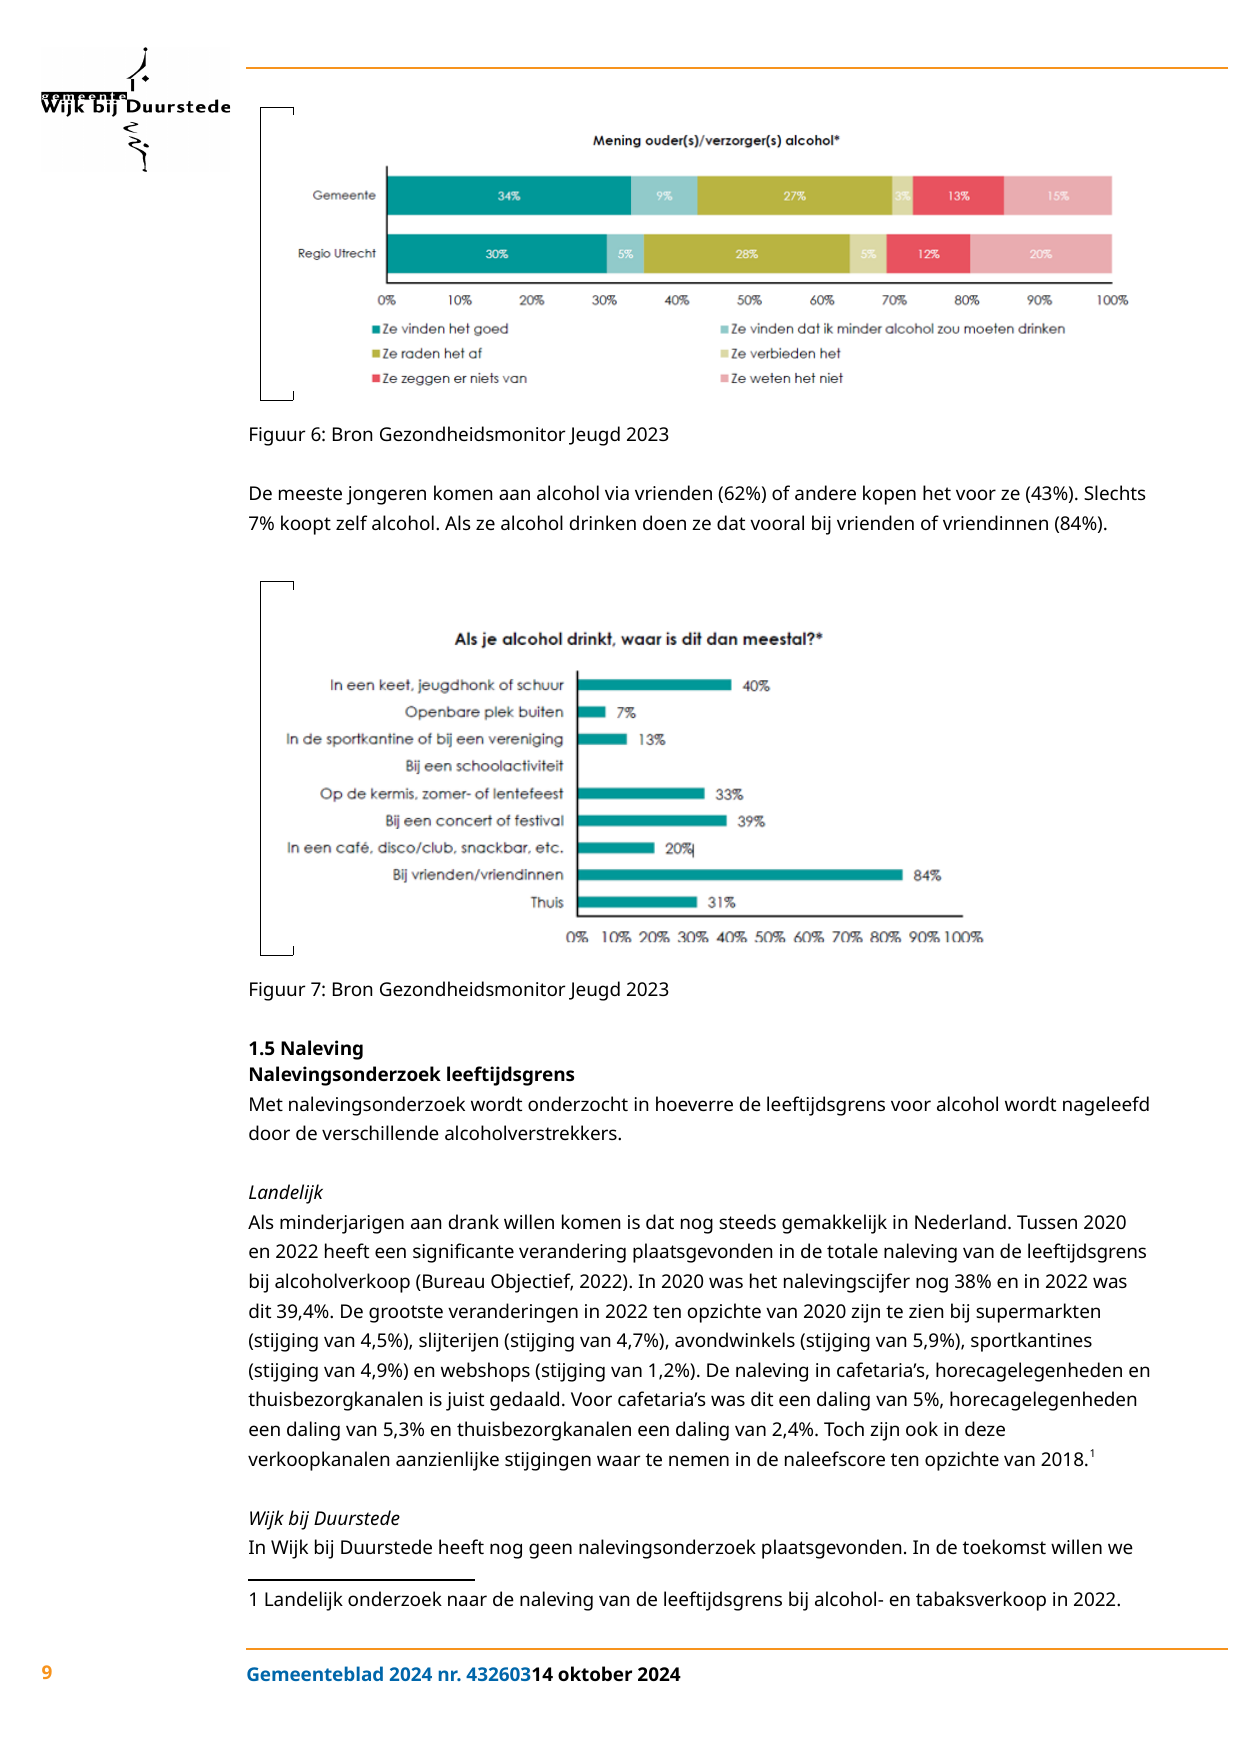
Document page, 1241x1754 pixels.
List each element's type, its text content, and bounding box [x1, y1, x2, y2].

text De meeste jongeren komen aan alcohol via vrienden (62%) of andere kopen het voor ze (43%). Slechts 7% koopt zelf alcohol. Als ze alcohol drinken doen ze dat vooral bij vrienden of vriendinnen (84%). [248, 480, 1152, 536]
text Met nalevingsonderzoek wordt onderzocht in hoeverre de leeftijdsgrens voor alcohol wordt nageleefd door de verschillende alcoholverstrekkers. [248, 1091, 1152, 1146]
text Figuur 6: Bron Gezondheidsmonitor Jeugd 2023 [248, 421, 1152, 447]
text Figuur 7: Bron Gezondheidsmonitor Jeugd 2023 [248, 976, 1152, 1002]
text 1.5 Naleving [248, 1036, 1152, 1061]
picture [268, 590, 1037, 946]
text In Wijk bij Duurstede heeft nog geen nalevingsonderzoek plaatsgevonden. In de toekomst willen we [248, 1534, 1152, 1560]
text Als minderjarigen aan drank willen komen is dat nog steeds gemakkelijk in Nederland. Tussen 2020 en 2022 heeft een significante verandering plaatsgevonden in de totale naleving van de leeftijdsgrens bij alcoholverkoop (Bureau Objectief, 2022). In 2020 was het nalevingscijfer nog 38% en in 2022 was dit 39,4%. De grootste veranderingen in 2022 ten opzichte van 2020 zijn te zien bij supermarkten (stijging van 4,5%), slijterijen (stijging van 4,7%), avondwinkels (stijging van 5,9%), sportkantines (stijging van 4,9%) en webshops (stijging van 1,2%). De naleving in cafetaria’s, horecagelegenheden en thuisbezorgkanalen is juist gedaald. Voor cafetaria’s was dit een daling van 5%, horecagelegenheden een daling van 5,3% en thuisbezorgkanalen een daling van 2,4%. Toch zijn ook in deze verkoopkanalen aanzienlijke stijgingen waar te nemen in de naleefscore ten opzichte van 2018. [248, 1209, 1152, 1472]
text Wijk bij Duurstede [248, 1505, 1152, 1531]
text Landelijk onderzoek naar de naleving van de leeftijdsgrens bij alcohol- en tabaksverkoop in 2022. [248, 1586, 1152, 1612]
picture [268, 115, 1155, 391]
picture [41, 47, 231, 172]
text Landelijk [248, 1179, 1152, 1205]
text Nalevingsonderzoek leeftijdsgrens [248, 1061, 1152, 1087]
